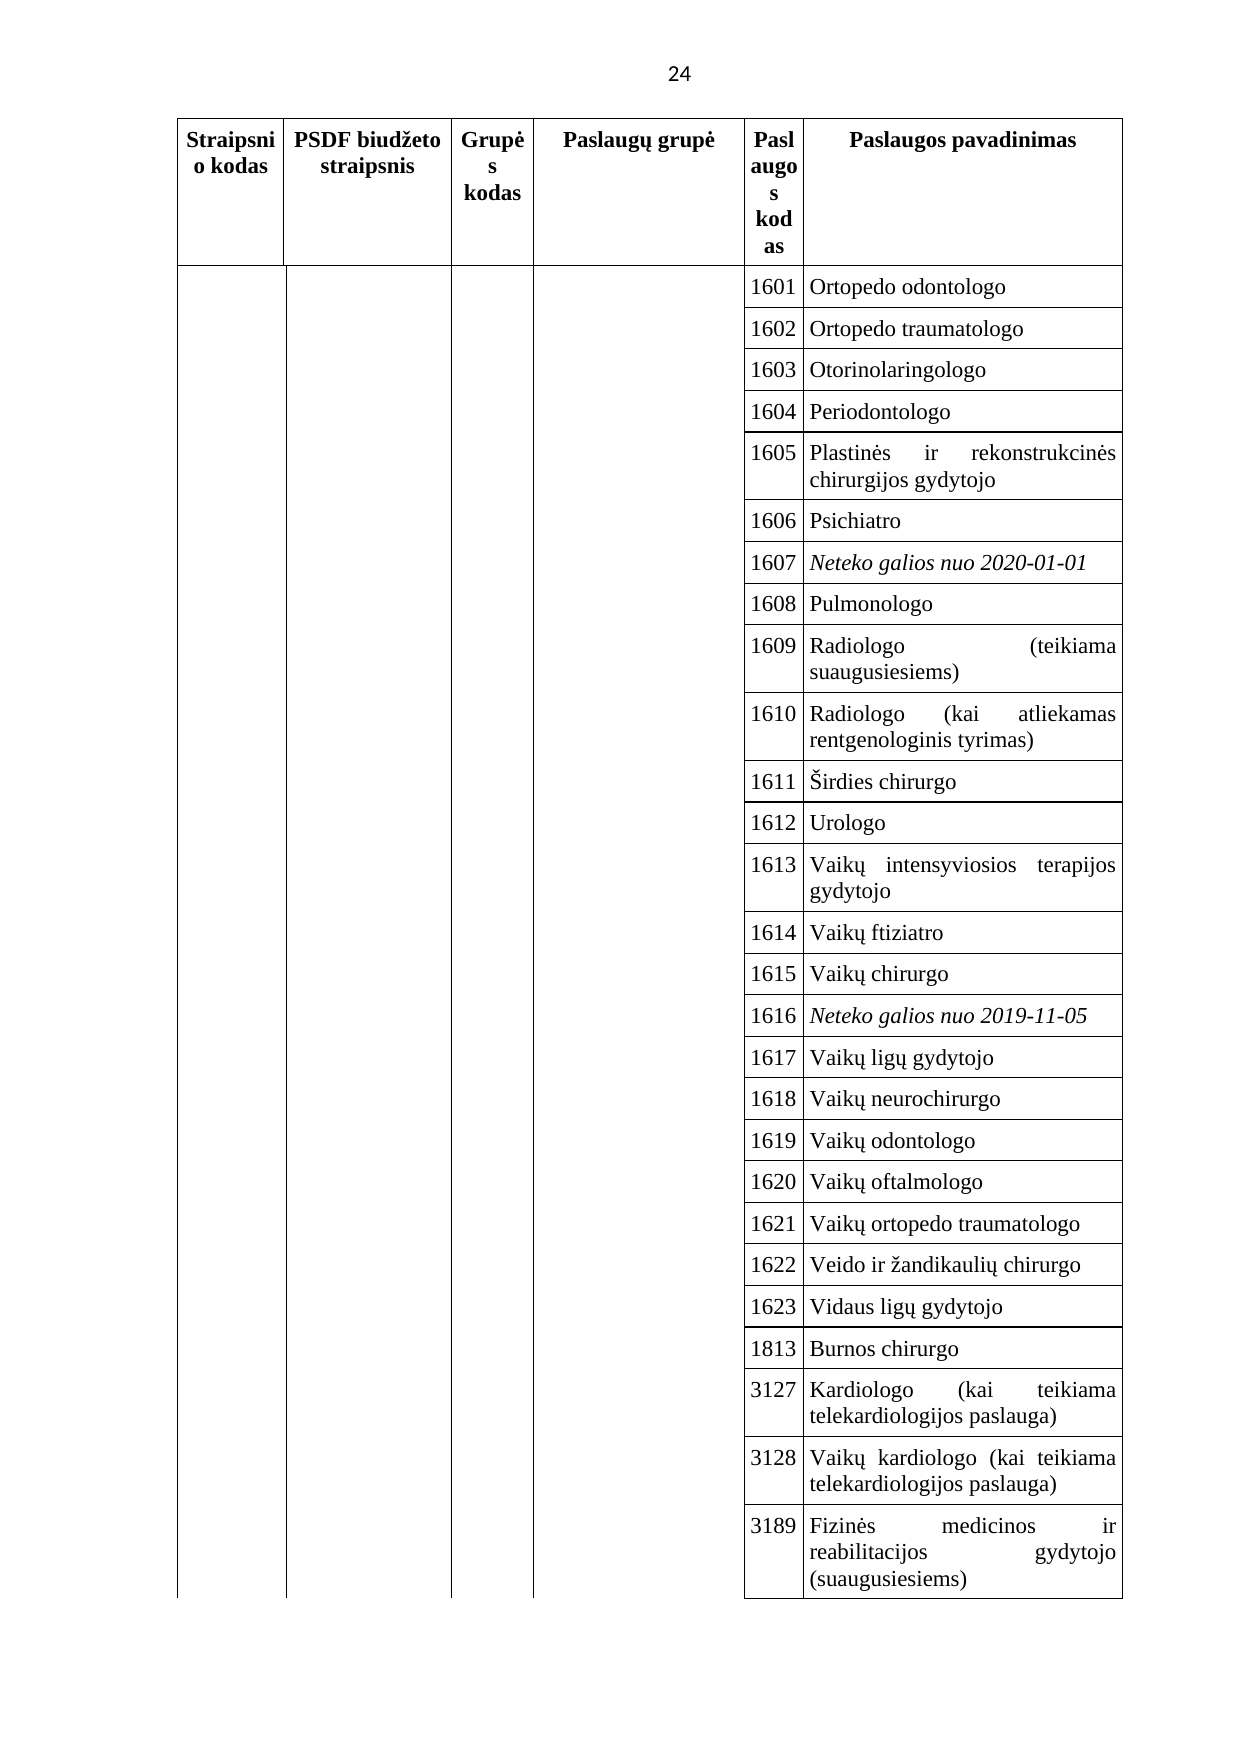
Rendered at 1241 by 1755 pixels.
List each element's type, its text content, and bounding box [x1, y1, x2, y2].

table_header Paslaugos kodas [745, 119, 803, 265]
table_cell 1614 [745, 912, 803, 952]
table_cell 1606 [745, 500, 803, 541]
table_cell [534, 801, 744, 843]
table_cell [178, 994, 286, 1036]
table_cell [534, 994, 744, 1036]
table_cell [178, 1285, 286, 1326]
table_cell [178, 1504, 286, 1598]
table_cell Psichiatro [804, 500, 1122, 541]
table_cell [534, 583, 744, 624]
table_cell Veido ir žandikaulių chirurgo [804, 1244, 1122, 1285]
table_cell 3127 [745, 1369, 803, 1436]
table_cell [534, 307, 744, 348]
table_cell [534, 953, 744, 994]
table_cell [178, 266, 286, 307]
table_cell [287, 266, 451, 307]
table_cell [452, 583, 533, 624]
table_cell [452, 266, 533, 307]
table_cell [287, 1504, 451, 1598]
table_cell [452, 994, 533, 1036]
table_cell [178, 390, 286, 431]
table_cell Vaikų intensyviosios terapijos gydytojo [804, 844, 1122, 911]
table_cell Neteko galios nuo 2020-01-01 [804, 542, 1122, 582]
table_cell 1619 [745, 1120, 803, 1160]
table_cell [534, 624, 744, 692]
table_cell Širdies chirurgo [804, 761, 1122, 801]
table_cell Plastinės ir rekonstrukcinės chirurgijos gydytojo [804, 433, 1122, 499]
table_cell [287, 624, 451, 692]
table_cell [178, 1436, 286, 1504]
table_cell [287, 1368, 451, 1436]
table_cell [178, 541, 286, 582]
table_header Grupės kodas [452, 119, 533, 265]
table_header Paslaugų grupė [534, 119, 744, 265]
table_cell Vaikų neurochirurgo [804, 1078, 1122, 1119]
table_cell [287, 499, 451, 541]
table_cell Vaikų ortopedo traumatologo [804, 1203, 1122, 1243]
table_cell [452, 692, 533, 760]
table_cell [534, 1368, 744, 1436]
table_cell [178, 1243, 286, 1285]
table_cell 1622 [745, 1244, 803, 1285]
table_cell [534, 843, 744, 911]
table_cell [178, 760, 286, 801]
table_cell [534, 1326, 744, 1368]
table_cell [452, 1243, 533, 1285]
table_cell [178, 431, 286, 499]
table_cell Fizinės medicinos ir reabilitacijos gydytojo (suaugusiesiems) [804, 1505, 1122, 1598]
table_cell Vaikų ftiziatro [804, 912, 1122, 952]
table_cell [178, 1119, 286, 1160]
table_cell 3128 [745, 1437, 803, 1504]
table_cell [287, 843, 451, 911]
table_cell Radiologo (teikiama suaugusiesiems) [804, 625, 1122, 692]
table_cell 1611 [745, 761, 803, 801]
table_cell [287, 583, 451, 624]
table_cell [178, 843, 286, 911]
table_cell 1620 [745, 1161, 803, 1202]
table_cell [287, 801, 451, 843]
table_cell Kardiologo (kai teikiama telekardiologijos paslauga) [804, 1369, 1122, 1436]
table_cell [452, 1285, 533, 1326]
table_cell Radiologo (kai atliekamas rentgenologinis tyrimas) [804, 693, 1122, 760]
table_cell [178, 624, 286, 692]
table_cell [178, 348, 286, 390]
table_cell [178, 307, 286, 348]
table_cell [178, 1160, 286, 1202]
table_cell [178, 953, 286, 994]
table_cell [287, 1326, 451, 1368]
table_cell [534, 911, 744, 952]
table_cell [178, 801, 286, 843]
table_cell [452, 1160, 533, 1202]
table_cell [287, 1160, 451, 1202]
table_cell [287, 307, 451, 348]
table_cell [287, 1285, 451, 1326]
table_cell 1813 [745, 1328, 803, 1368]
table_cell [287, 760, 451, 801]
table_cell 1609 [745, 625, 803, 692]
table_cell [534, 431, 744, 499]
table_cell [534, 390, 744, 431]
table_cell [452, 911, 533, 952]
table_cell [287, 1243, 451, 1285]
table_cell [534, 1036, 744, 1077]
table_cell [452, 390, 533, 431]
table_cell [534, 760, 744, 801]
table_cell 3189 [745, 1505, 803, 1598]
table_cell [287, 1077, 451, 1119]
table_header Straipsnio kodas [178, 119, 283, 265]
table_cell [287, 953, 451, 994]
table_cell [178, 692, 286, 760]
table_cell 1616 [745, 995, 803, 1036]
table_cell Vaikų chirurgo [804, 954, 1122, 994]
table_cell [287, 994, 451, 1036]
table_cell [452, 1436, 533, 1504]
table_cell [534, 1504, 744, 1598]
table_header Paslaugos pavadinimas [804, 119, 1122, 265]
table_cell [534, 1077, 744, 1119]
table_cell Pulmonologo [804, 584, 1122, 624]
table_cell Periodontologo [804, 391, 1122, 431]
table_cell [178, 1202, 286, 1243]
table_cell [534, 499, 744, 541]
table_cell [287, 348, 451, 390]
table_cell [452, 1368, 533, 1436]
table_cell [534, 541, 744, 582]
table_cell [534, 1160, 744, 1202]
table_cell Vaikų ligų gydytojo [804, 1037, 1122, 1077]
table_cell [452, 307, 533, 348]
table_cell Vaikų kardiologo (kai teikiama telekardiologijos paslauga) [804, 1437, 1122, 1504]
table_cell [534, 1119, 744, 1160]
table_cell Ortopedo traumatologo [804, 308, 1122, 348]
table_cell [287, 1119, 451, 1160]
table_cell [178, 1077, 286, 1119]
table_cell [287, 431, 451, 499]
table_cell Neteko galios nuo 2019-11-05 [804, 995, 1122, 1036]
table_cell [452, 1077, 533, 1119]
table_cell Burnos chirurgo [804, 1328, 1122, 1368]
table_cell 1610 [745, 693, 803, 760]
table_cell 1608 [745, 584, 803, 624]
table_cell [287, 911, 451, 952]
table_cell [287, 541, 451, 582]
table_cell 1601 [745, 266, 803, 307]
table_cell [178, 911, 286, 952]
table_cell Urologo [804, 803, 1122, 843]
table_cell [534, 348, 744, 390]
table_cell 1617 [745, 1037, 803, 1077]
table_cell 1604 [745, 391, 803, 431]
table_cell [452, 431, 533, 499]
table_cell [287, 1436, 451, 1504]
table_cell Vaikų oftalmologo [804, 1161, 1122, 1202]
table_cell 1607 [745, 542, 803, 582]
table_cell 1603 [745, 349, 803, 390]
table_cell [452, 760, 533, 801]
table_cell 1623 [745, 1286, 803, 1326]
table_cell [287, 692, 451, 760]
table_cell [452, 1202, 533, 1243]
table_cell 1605 [745, 433, 803, 499]
table_cell [452, 1036, 533, 1077]
table_header PSDF biudžeto straipsnis [284, 119, 451, 265]
table_cell 1618 [745, 1078, 803, 1119]
table_cell [287, 390, 451, 431]
table_cell [452, 348, 533, 390]
table_cell Ortopedo odontologo [804, 266, 1122, 307]
table_cell Vaikų odontologo [804, 1120, 1122, 1160]
table_cell [452, 1326, 533, 1368]
table_cell [287, 1036, 451, 1077]
table_cell [452, 801, 533, 843]
table_cell [452, 624, 533, 692]
table_cell [452, 1504, 533, 1598]
table_cell [452, 843, 533, 911]
table_cell [452, 1119, 533, 1160]
table_cell [287, 1202, 451, 1243]
table_cell 1615 [745, 954, 803, 994]
table_cell [452, 953, 533, 994]
table_cell [534, 1436, 744, 1504]
table_cell Vidaus ligų gydytojo [804, 1286, 1122, 1326]
table_cell [534, 1285, 744, 1326]
table_cell 1621 [745, 1203, 803, 1243]
table_cell [534, 266, 744, 307]
table_cell [534, 1243, 744, 1285]
table_cell [452, 499, 533, 541]
table_cell [178, 1036, 286, 1077]
table_cell [178, 1368, 286, 1436]
table_cell 1612 [745, 803, 803, 843]
table_cell [452, 541, 533, 582]
table_cell [534, 692, 744, 760]
table_cell Otorinolaringologo [804, 349, 1122, 390]
table_cell 1602 [745, 308, 803, 348]
table_cell [178, 583, 286, 624]
table_cell 1613 [745, 844, 803, 911]
table_cell [178, 499, 286, 541]
table_cell [178, 1326, 286, 1368]
table_cell [534, 1202, 744, 1243]
